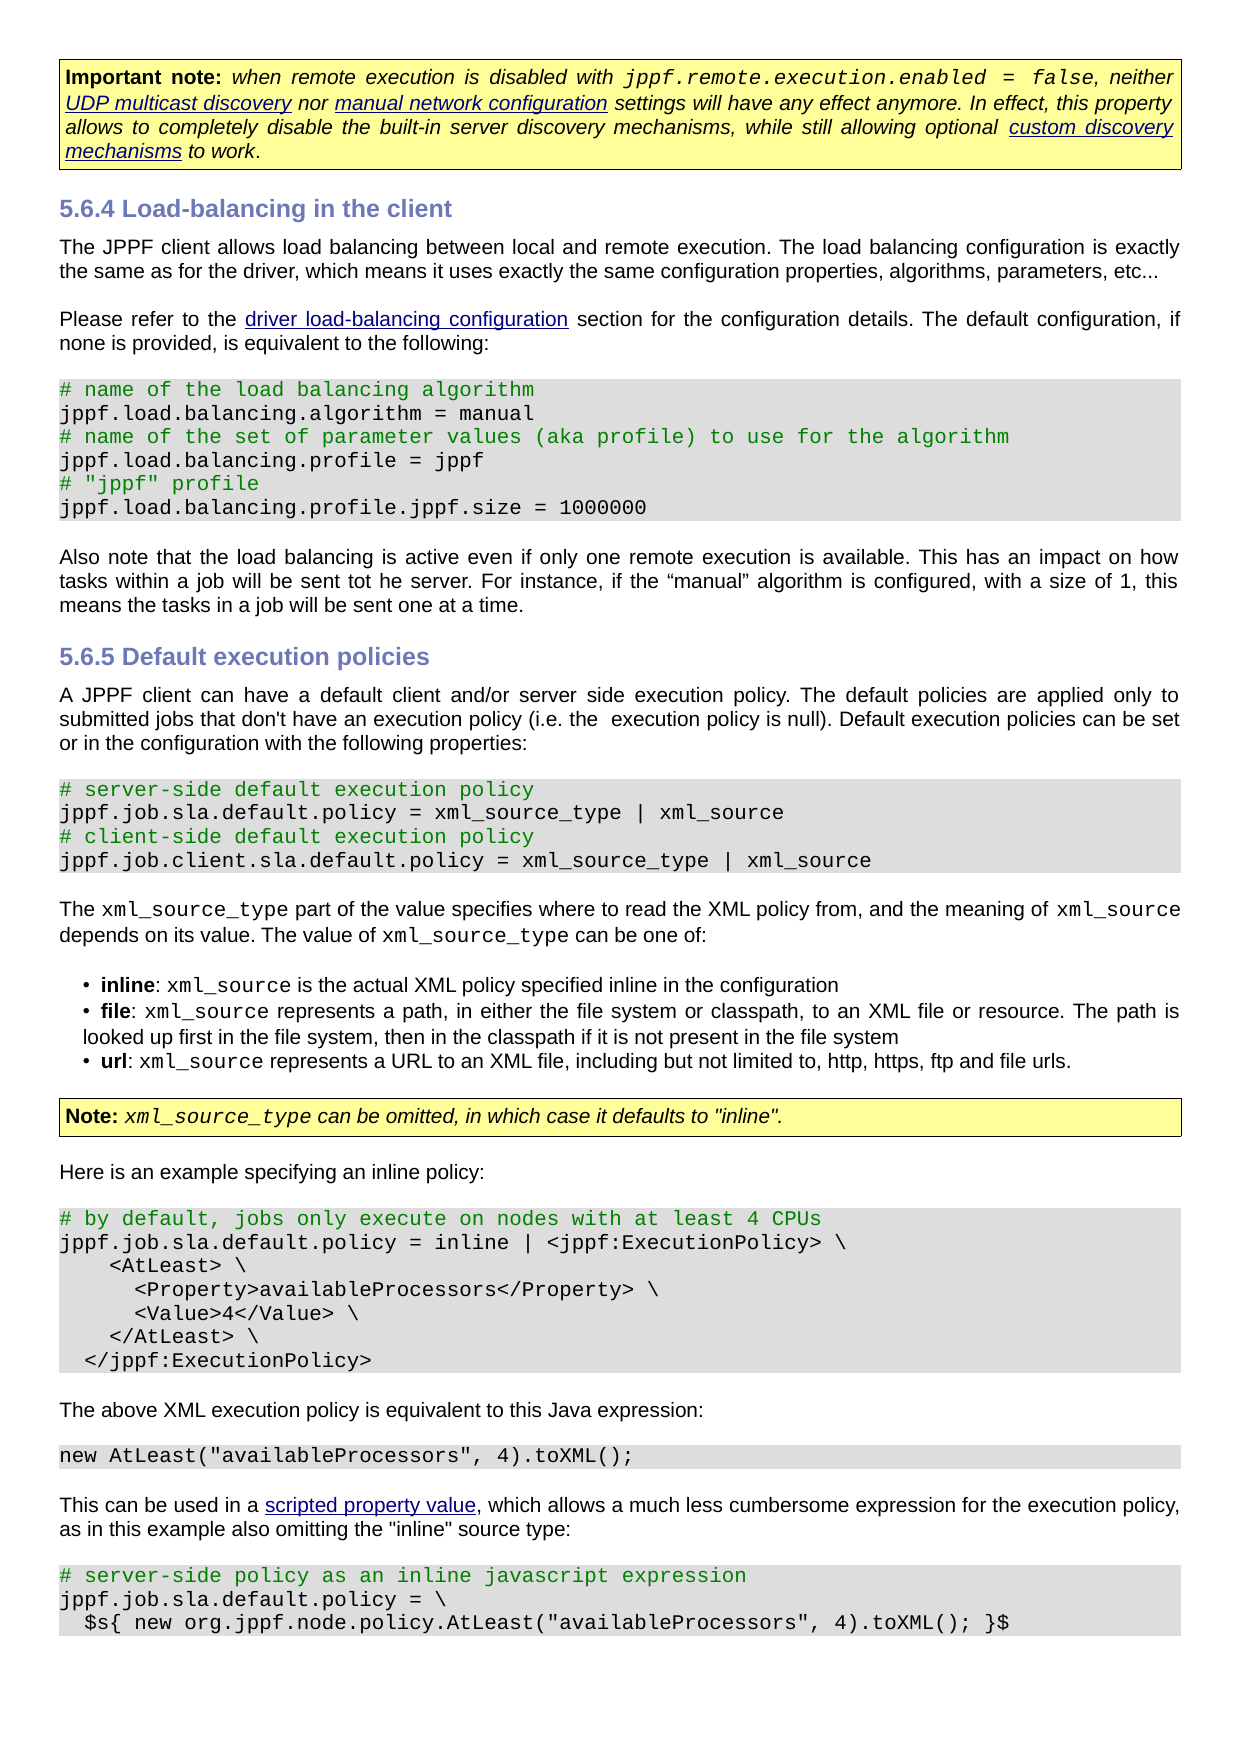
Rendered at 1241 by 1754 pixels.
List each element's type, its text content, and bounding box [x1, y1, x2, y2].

text A JPPF client can have a default client and/or server side execution policy. The default policies are applied only to submitted jobs that don't have an execution policy (i.e. the execution policy is null). Default execution policies can be set or in the configuration with the following properties: [59, 683, 1181, 755]
text # server-side policy as an inline javascript expression [59, 1565, 1181, 1588]
text Please refer to the driver load-balancing configuration section for the configuration details. The default configuration, if none is provided, is equivalent to the following: [59, 307, 1181, 355]
text <AtLeast> \ [59, 1255, 1181, 1279]
text # server-side default execution policy [59, 779, 1181, 802]
text Note: xml_source_type can be omitted, in which case it defaults to "inline". [60, 1099, 1181, 1136]
subtitle Default execution policies [59, 642, 1181, 670]
text # "jppf" profile [59, 473, 1181, 497]
subtitle Load-balancing in the client [59, 194, 1181, 223]
text The JPPF client allows load balancing between local and remote execution. The load balancing configuration is exactly the same as for the driver, which means it uses exactly the same configuration properties, algorithms, parameters, etc... [59, 235, 1181, 283]
text jppf.job.sla.default.policy = xml_source_type | xml_source [59, 802, 1181, 826]
text jppf.job.client.sla.default.policy = xml_source_type | xml_source [59, 849, 1181, 873]
list inline: xml_source is the actual XML policy specified inline in the configuration [83, 973, 1181, 999]
text <Property>availableProcessors</Property> \ [59, 1279, 1181, 1303]
text </jppf:ExecutionPolicy> [59, 1350, 1181, 1373]
text # name of the load balancing algorithm [59, 379, 1181, 402]
list url: xml_source represents a URL to an XML file, including but not limited to, http, https, ftp and file urls. [83, 1048, 1181, 1074]
text <Value>4</Value> \ [59, 1303, 1181, 1326]
text Here is an example specifying an inline policy: [59, 1160, 1181, 1184]
text jppf.load.balancing.algorithm = manual [59, 402, 1181, 426]
text The above XML execution policy is equivalent to this Java expression: [59, 1397, 1181, 1421]
text jppf.load.balancing.profile.jppf.size = 1000000 [59, 497, 1181, 521]
text new AtLeast("availableProcessors", 4).toXML(); [59, 1445, 1181, 1469]
text The xml_source_type part of the value specifies where to read the XML policy from, and the meaning of xml_source depends on its value. The value of xml_source_type can be one of: [59, 897, 1181, 949]
text # by default, jobs only execute on nodes with at least 4 CPUs [59, 1208, 1181, 1232]
text jppf.load.balancing.profile = jppf [59, 450, 1181, 473]
text $s{ new org.jppf.node.policy.AtLeast("availableProcessors", 4).toXML(); }$ [59, 1612, 1181, 1636]
text Also note that the load balancing is active even if only one remote execution is available. This has an impact on how tasks within a job will be sent tot he server. For instance, if the “manual” algorithm is configured, with a size of 1, this means the tasks in a job will be sent one at a time. [59, 545, 1181, 617]
text This can be used in a scripted property value, which allows a much less cumbersome expression for the execution policy, as in this example also omitting the "inline" source type: [59, 1493, 1181, 1541]
text # client-side default execution policy [59, 826, 1181, 849]
text # name of the set of parameter values (aka profile) to use for the algorithm [59, 426, 1181, 450]
text jppf.job.sla.default.policy = \ [59, 1588, 1181, 1612]
list file: xml_source represents a path, in either the file system or classpath, to an XML file or resource. The path is looked up first in the file system, then in the classpath if it is not present in the file system [83, 999, 1181, 1048]
text </AtLeast> \ [59, 1326, 1181, 1350]
text jppf.job.sla.default.policy = inline | <jppf:ExecutionPolicy> \ [59, 1232, 1181, 1255]
text Important note: when remote execution is disabled with jppf.remote.execution.enabled = false, neither UDP multicast discovery nor manual network configuration settings will have any effect anymore. In effect, this property allows to completely disable the built-in server discovery mechanisms, while still allowing optional custom discovery mechanisms to work. [60, 60, 1181, 169]
